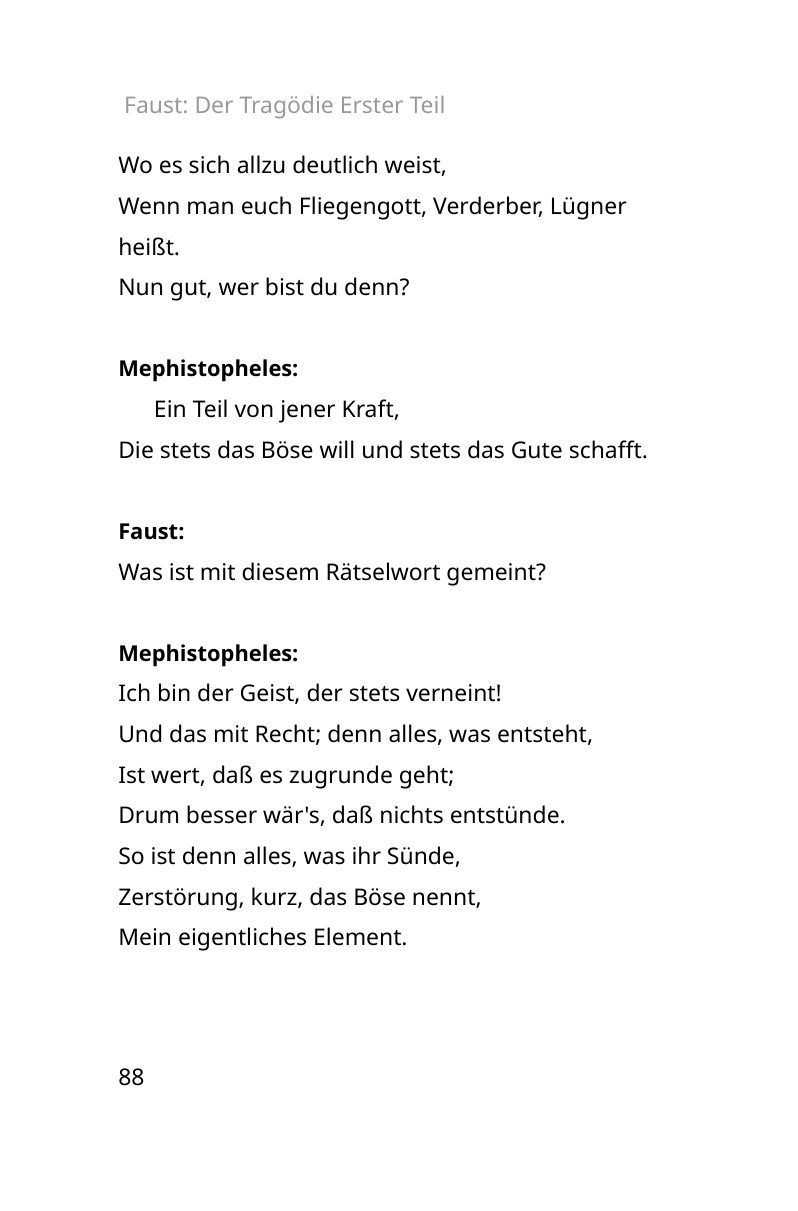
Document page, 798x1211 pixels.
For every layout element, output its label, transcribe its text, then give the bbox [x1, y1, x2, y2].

text Mephistopheles: Ein Teil von jener Kraft, Die stets das Böse will und stets das Gute schafft. [118, 329, 679, 465]
text Wo es sich allzu deutlich weist, Wenn man euch Fliegengott, Verderber, Lügner heißt. Nun gut, wer bist du denn? [118, 149, 679, 302]
text Faust: Was ist mit diesem Rätselwort gemeint? [118, 492, 679, 587]
text Mephistopheles: Ich bin der Geist, der stets verneint! Und das mit Recht; denn alles, was entsteht, Ist wert, daß es zugrunde geht; Drum besser wär's, daß nichts entstünde. So ist denn alles, was ihr Sünde, Zerstörung, kurz, das Böse nennt, Mein eigentliches Element. [118, 614, 679, 952]
